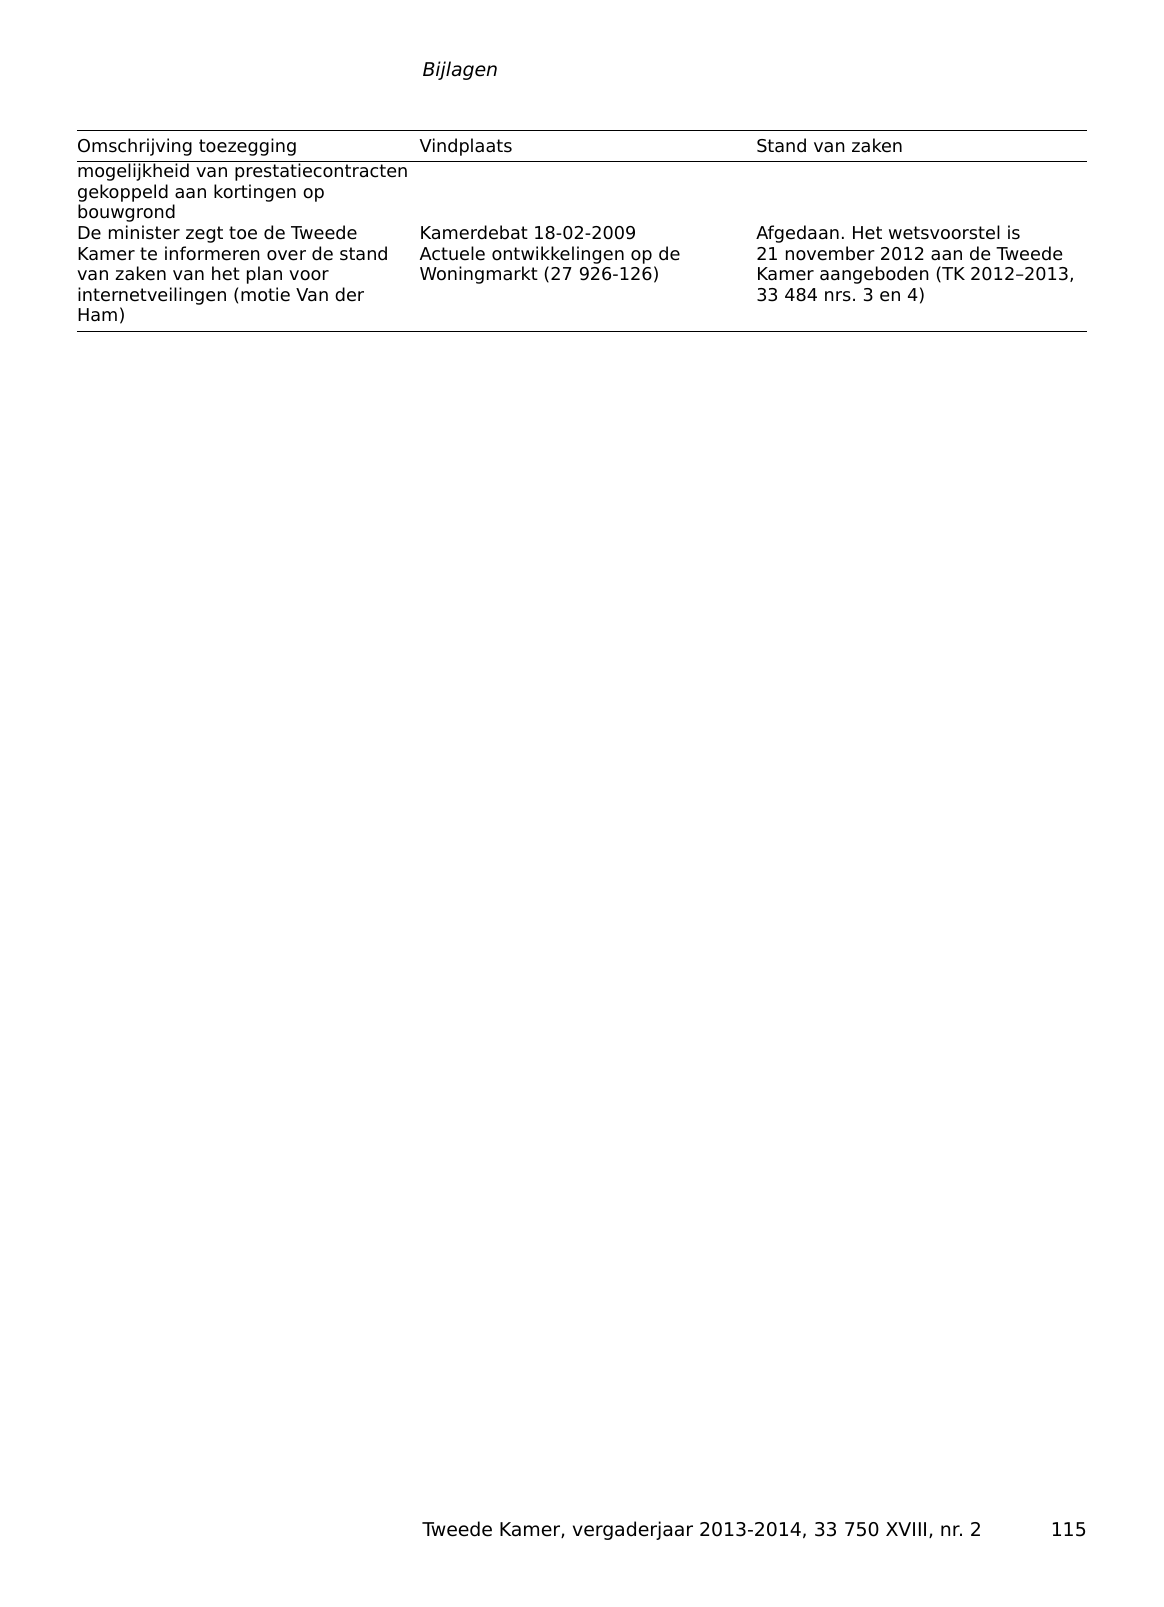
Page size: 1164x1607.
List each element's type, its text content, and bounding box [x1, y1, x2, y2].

table_header Vindplaats [413, 131, 750, 161]
table_cell [750, 162, 1087, 223]
table_cell Kamerdebat 18-02-2009 Actuele ontwikkelingen op de Woningmarkt (27 926-126) [413, 223, 750, 331]
table_cell De minister zegt toe de Tweede Kamer te informeren over de stand van zaken van het plan voor internetveilingen (motie Van der Ham) [77, 223, 413, 331]
table_cell mogelijkheid van prestatiecontracten gekoppeld aan kortingen op bouwgrond [77, 162, 413, 223]
table_header Stand van zaken [750, 131, 1087, 161]
table_header Omschrijving toezegging [77, 131, 413, 161]
table_cell [413, 162, 750, 223]
table_cell Afgedaan. Het wetsvoorstel is 21 november 2012 aan de Tweede Kamer aangeboden (TK 2012–2013, 33 484 nrs. 3 en 4) [750, 223, 1087, 331]
